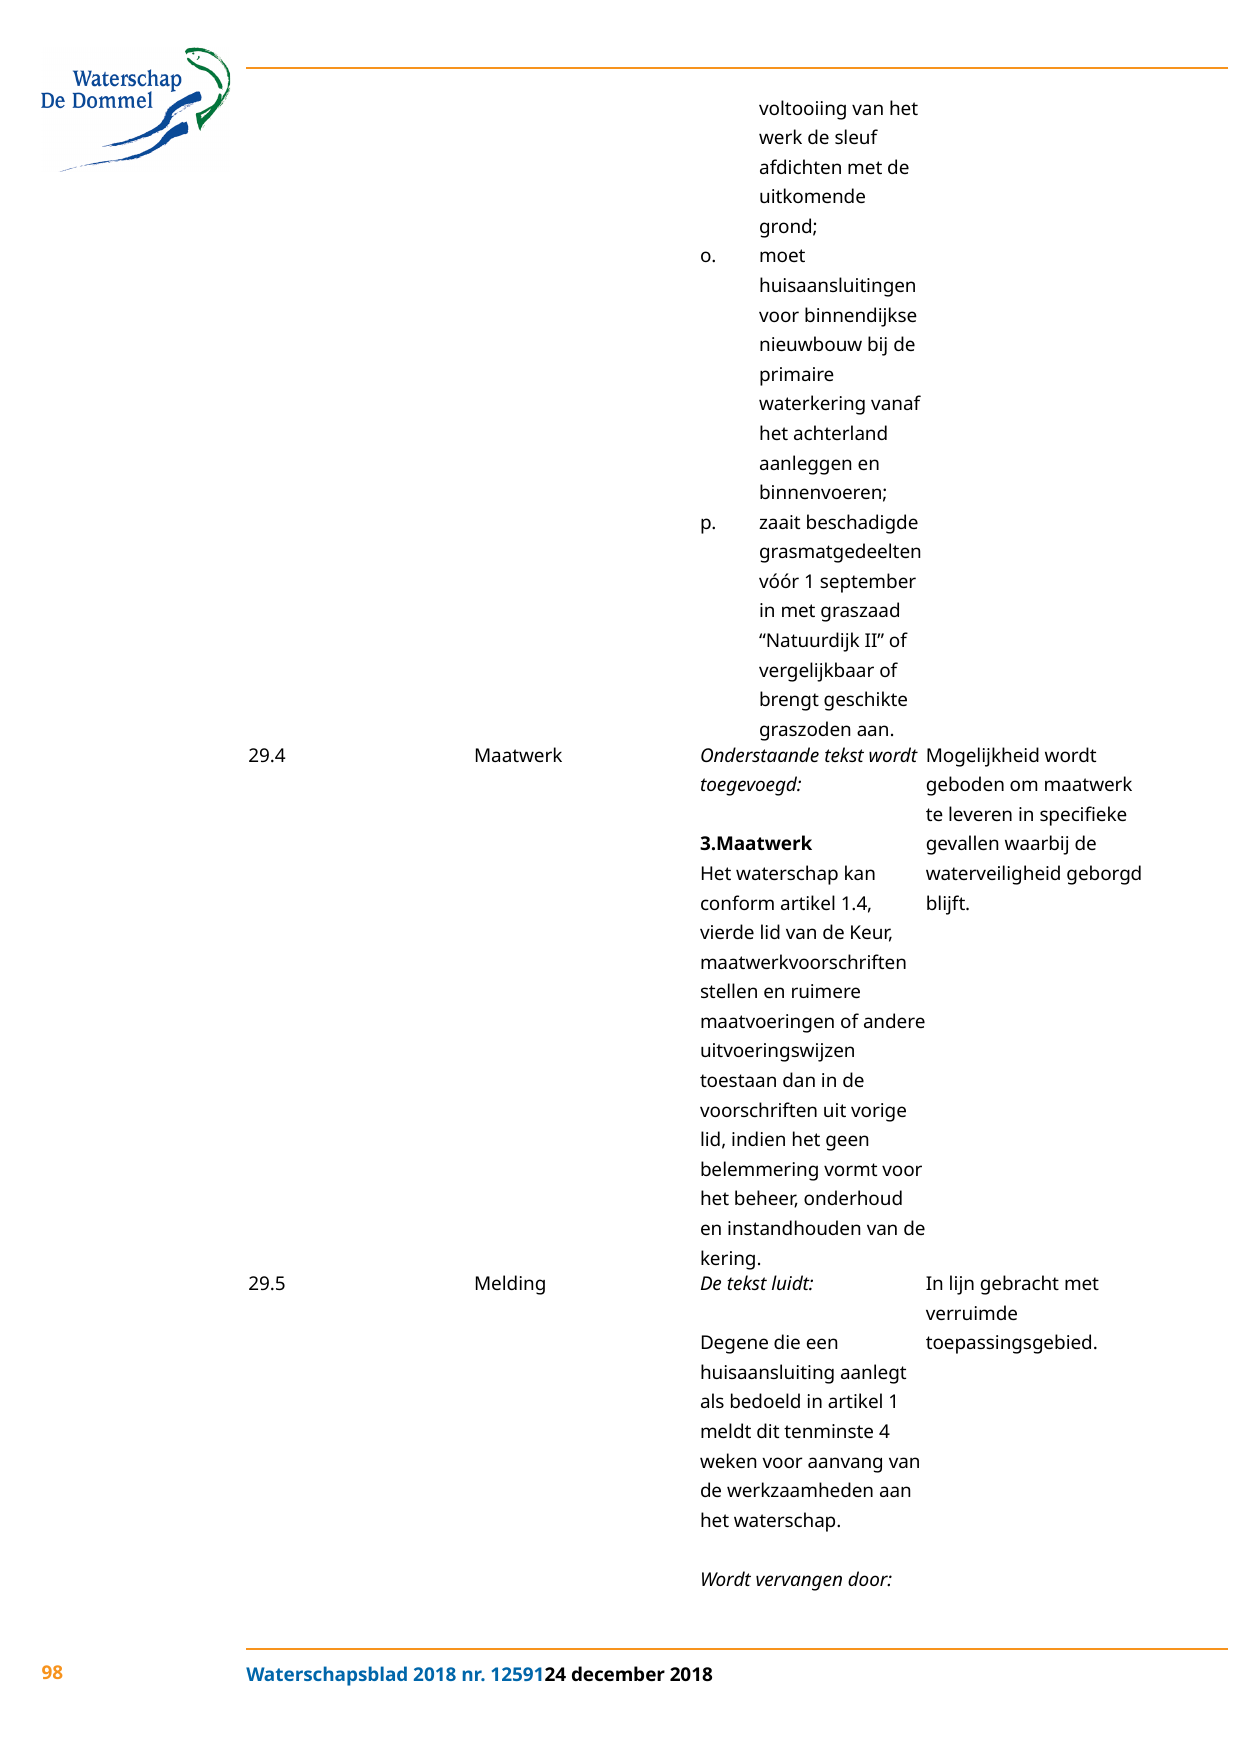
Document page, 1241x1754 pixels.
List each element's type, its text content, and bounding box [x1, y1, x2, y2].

table_cell [474, 95, 700, 742]
picture [41, 47, 231, 172]
table_cell 29.4 [248, 742, 474, 1270]
table_cell Mogelijkheid wordt geboden om maatwerk te leveren in specifieke gevallen waarbij de waterveiligheid geborgd blijft. [926, 742, 1152, 1270]
table_cell Onderstaande tekst wordt toegevoegd: 3.Maatwerk Het waterschap kan conform artikel 1.4, vierde lid van de Keur, maatwerkvoorschriften stellen en ruimere maatvoeringen of andere uitvoeringswijzen toestaan dan in de voorschriften uit vorige lid, indien het geen belemmering vormt voor het beheer, onderhoud en instandhouden van de kering. [700, 742, 926, 1270]
table_cell [926, 95, 1152, 742]
table_cell Melding [474, 1270, 700, 1592]
table_cell voltooiing van het werk de sleuf afdichten met de uitkomende grond; moet huisaansluitingen voor binnendijkse nieuwbouw bij de primaire waterkering vanaf het achterland aanleggen en binnenvoeren; zaait beschadigde grasmatgedeelten vóór 1 september in met graszaad “Natuurdijk II” of vergelijkbaar of brengt geschikte graszoden aan. [700, 95, 926, 742]
table_cell 29.5 [248, 1270, 474, 1592]
table_cell De tekst luidt: Degene die een huisaansluiting aanlegt als bedoeld in artikel 1 meldt dit tenminste 4 weken voor aanvang van de werkzaamheden aan het waterschap. Wordt vervangen door: [700, 1270, 926, 1592]
table_cell [248, 95, 474, 742]
table_cell In lijn gebracht met verruimde toepassingsgebied. [926, 1270, 1152, 1592]
table_cell Maatwerk [474, 742, 700, 1270]
